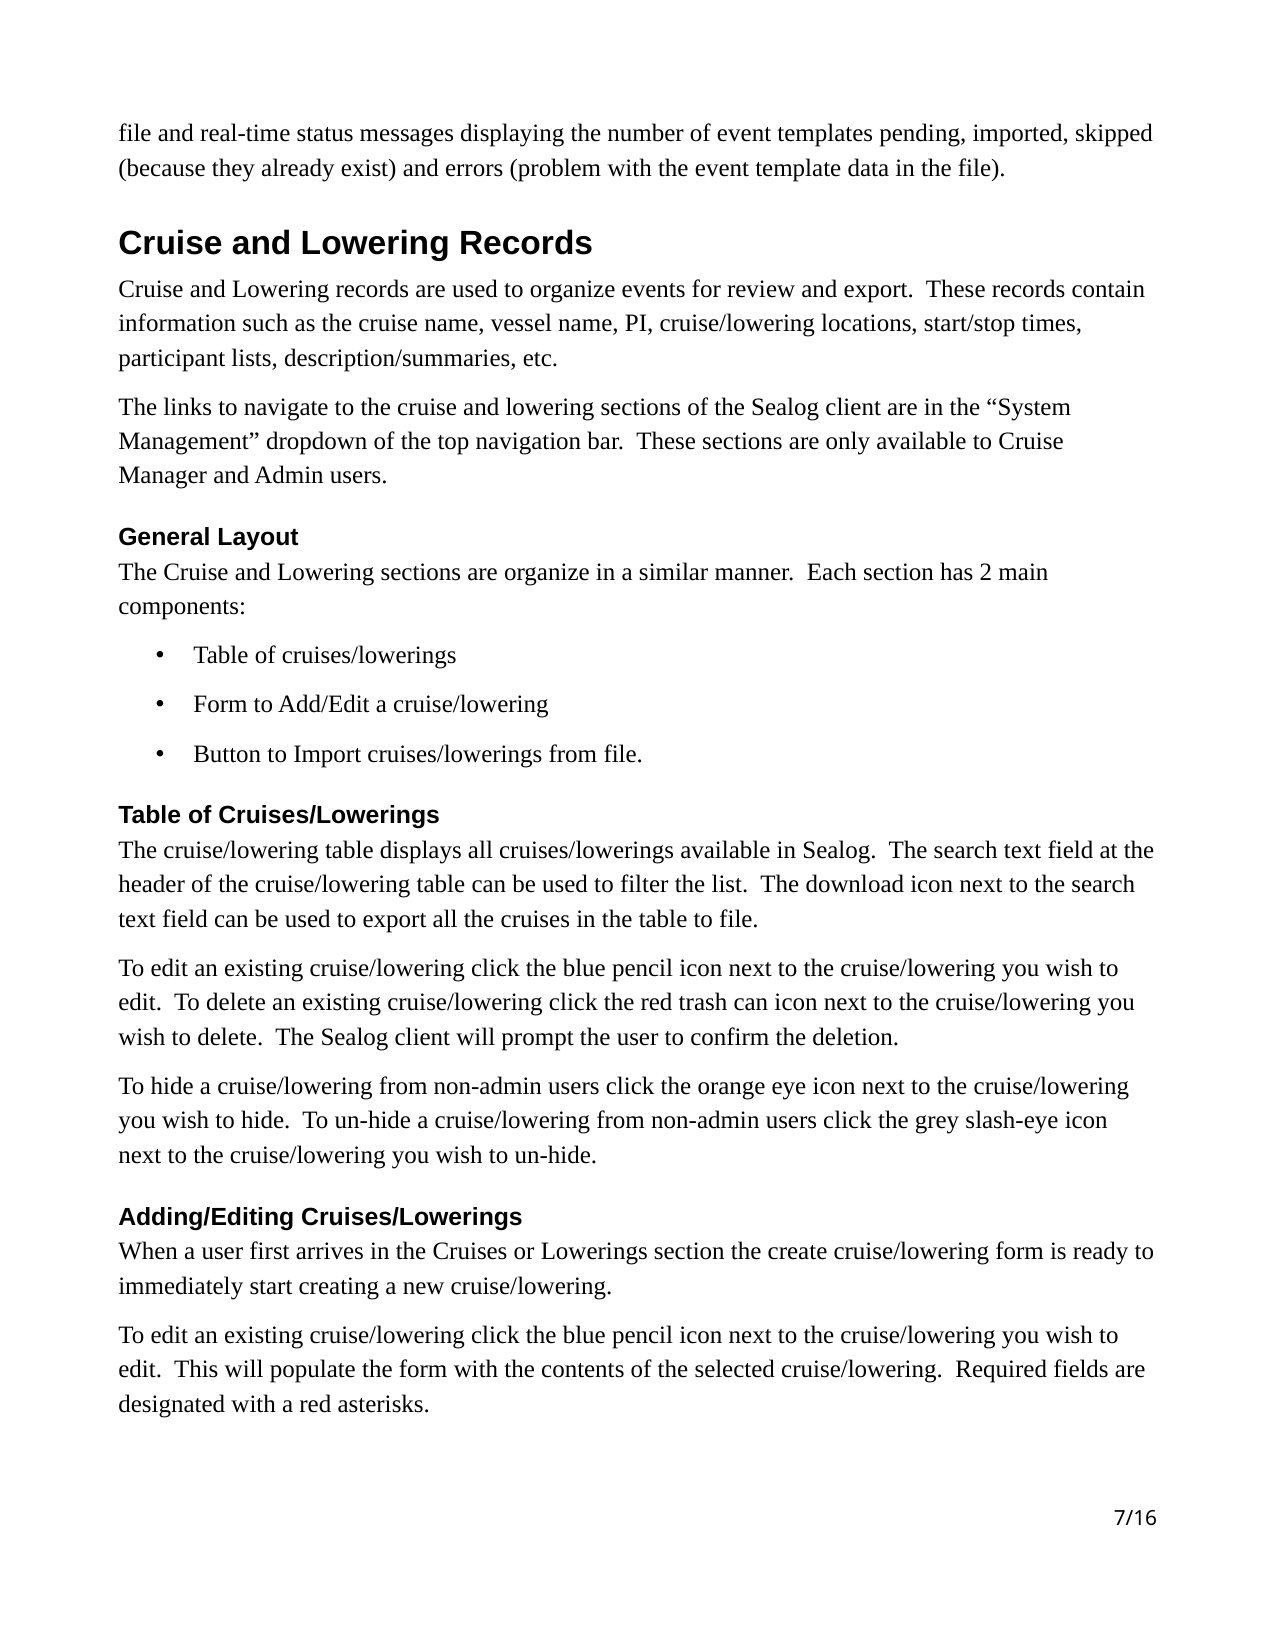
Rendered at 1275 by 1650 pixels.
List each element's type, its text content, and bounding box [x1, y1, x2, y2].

text To edit an existing cruise/lowering click the blue pencil icon next to the cruise/lowering you wish to edit. This will populate the form with the contents of the selected cruise/lowering. Required fields are designated with a red asterisks. [118, 1320, 1157, 1418]
subtitle Table of Cruises/Lowerings [118, 800, 1157, 829]
subtitle General Layout [118, 522, 1157, 551]
list Button to Import cruises/lowerings from file. [156, 739, 1157, 767]
text The cruise/lowering table displays all cruises/lowerings available in Sealog. The search text field at the header of the cruise/lowering table can be used to filter the list. The download icon next to the search text field can be used to export all the cruises in the table to file. [118, 835, 1157, 933]
subtitle Cruise and Lowering Records [118, 222, 1157, 261]
text file and real-time status messages displaying the number of event templates pending, imported, skipped (because they already exist) and errors (problem with the event template data in the file). [118, 118, 1157, 181]
list Form to Add/Edit a cruise/lowering [156, 689, 1157, 718]
text The Cruise and Lowering sections are organize in a similar manner. Each section has 2 main components: [118, 557, 1157, 620]
text To edit an existing cruise/lowering click the blue pencil icon next to the cruise/lowering you wish to edit. To delete an existing cruise/lowering click the red trash can icon next to the cruise/lowering you wish to delete. The Sealog client will prompt the user to confirm the deletion. [118, 953, 1157, 1051]
list Table of cruises/lowerings [156, 641, 1157, 669]
text Cruise and Lowering records are used to organize events for review and export. These records contain information such as the cruise name, vessel name, PI, cruise/lowering locations, start/stop times, participant lists, description/summaries, etc. [118, 274, 1157, 371]
text The links to navigate to the cruise and lowering sections of the Sealog client are in the “System Management” dropdown of the top navigation bar. These sections are only available to Cruise Manager and Admin users. [118, 392, 1157, 489]
text When a user first arrives in the Cruises or Lowerings section the create cruise/lowering form is ready to immediately start creating a new cruise/lowering. [118, 1236, 1157, 1299]
subtitle Adding/Editing Cruises/Lowerings [118, 1202, 1157, 1230]
text To hide a cruise/lowering from non-admin users click the orange eye icon next to the cruise/lowering you wish to hide. To un-hide a cruise/lowering from non-admin users click the grey slash-eye icon next to the cruise/lowering you wish to un-hide. [118, 1071, 1157, 1169]
